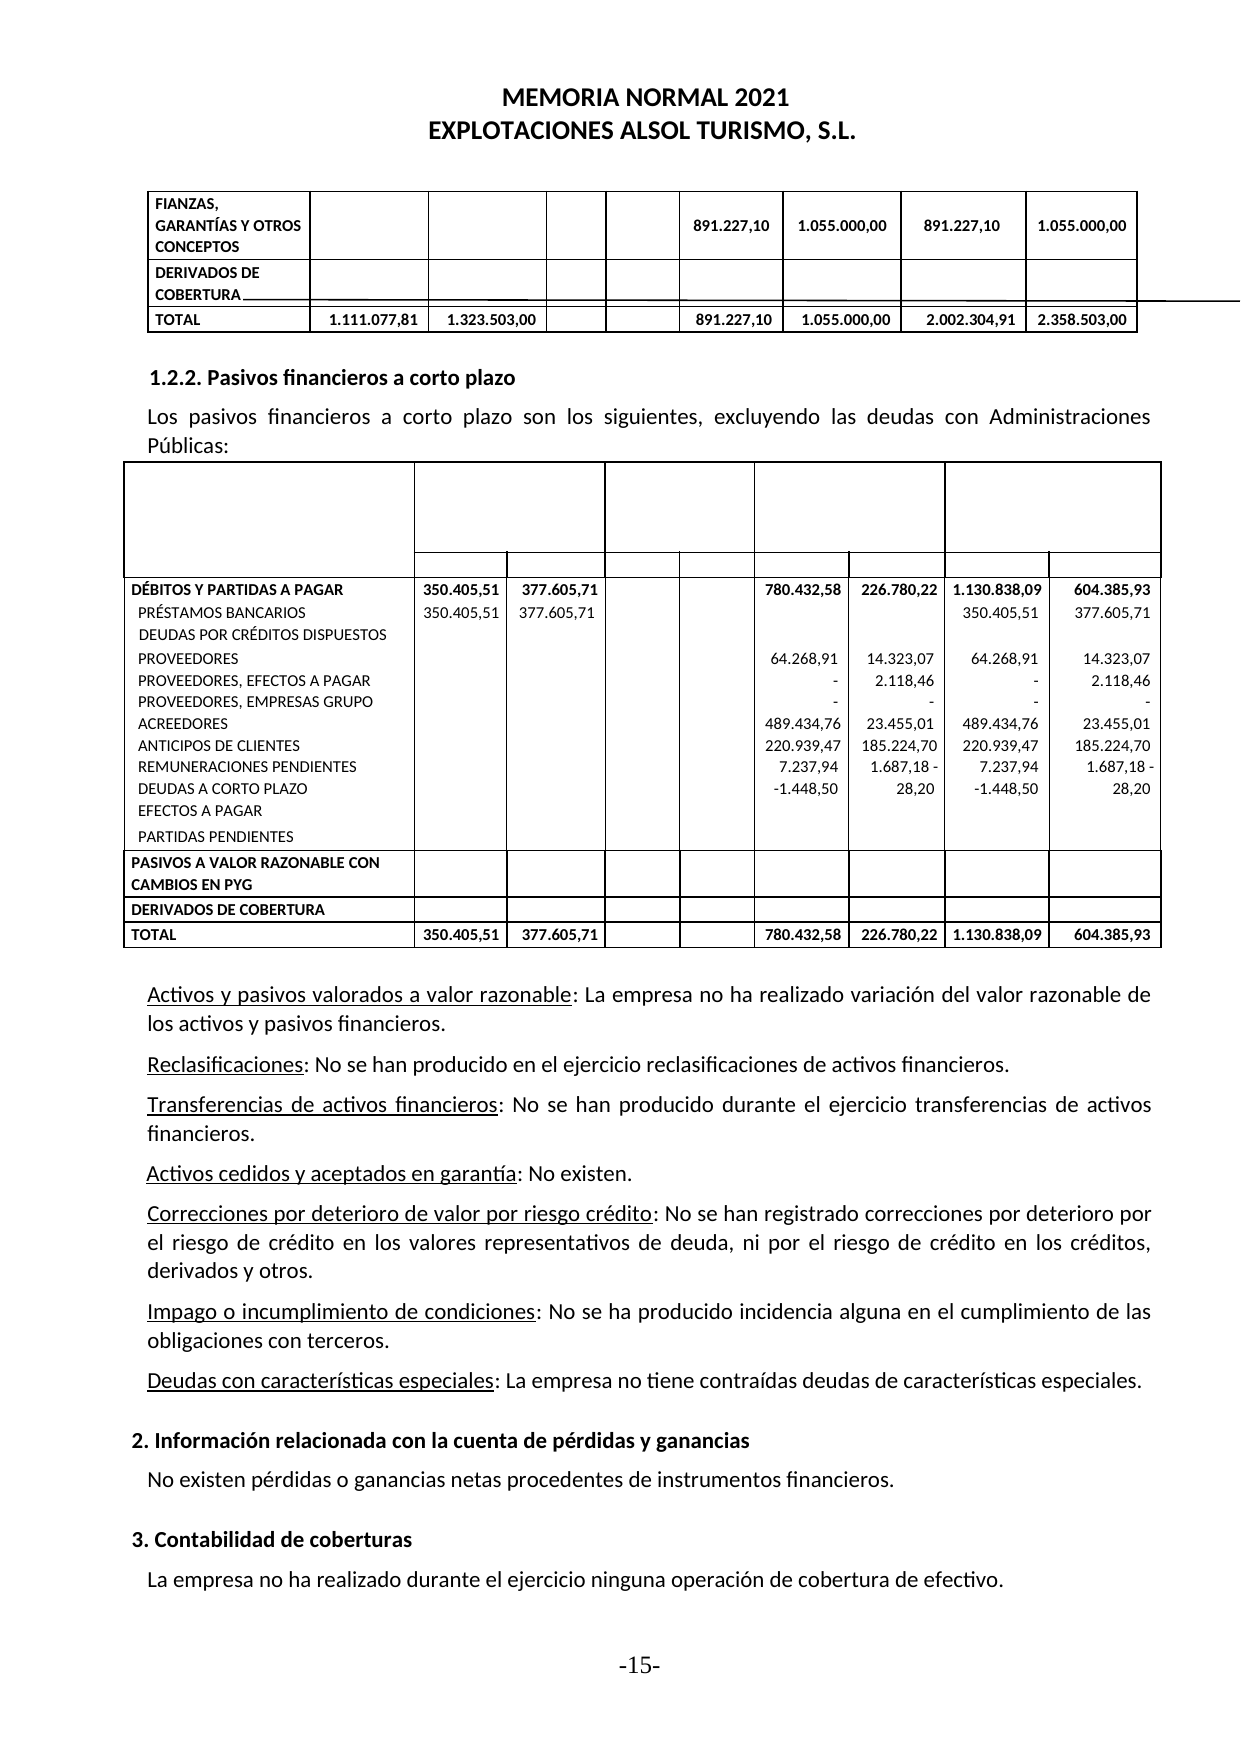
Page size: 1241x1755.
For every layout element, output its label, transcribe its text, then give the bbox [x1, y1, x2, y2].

table_cell [1027, 302, 1136, 306]
table_cell [311, 192, 428, 259]
text Deudas con características especiales: La empresa no tiene contraídas deudas de características especiales. [147, 1366, 1153, 1394]
text Activos cedidos y aceptados en garantía: No existen. [146, 1159, 1153, 1187]
table_cell 1.111.077,81 [311, 307, 428, 331]
table_cell 2020 [680, 553, 754, 577]
table_cell 1.323.503,00 [429, 307, 546, 331]
table_cell DERIVADOS DE COBERTURA [125, 898, 414, 921]
table_cell [850, 851, 944, 896]
table_cell 2020 [508, 553, 604, 577]
table_cell [849, 601, 944, 647]
table_cell [1050, 851, 1160, 896]
table_cell [607, 307, 679, 331]
table_cell 226.780,22 [849, 578, 944, 601]
table_cell 350.405,51 [415, 601, 506, 647]
table_cell 891.227,10 [902, 192, 1025, 259]
text Impago o incumplimiento de condiciones: No se ha producido incidencia alguna en el cumplimiento de las obligaciones con terceros. [147, 1297, 1153, 1354]
table_cell 1.130.838,09 [945, 578, 1049, 601]
table_cell 350.405,51 [415, 923, 506, 946]
table_cell 14.323,07 2.118,46 - 23.455,01 185.224,70 1.687,18 -28,20 [1050, 647, 1160, 850]
table_cell [606, 898, 679, 921]
text Correcciones por deterioro de valor por riesgo crédito: No se han registrado correcciones por deterioro por el riesgo de crédito en los valores representativos de deuda, ni por el riesgo de crédito en los créditos, derivados y otros. [147, 1199, 1153, 1285]
table_cell 350.405,51 [945, 601, 1049, 647]
table_cell 2020 [850, 553, 944, 577]
table_cell 2020 [1050, 553, 1160, 577]
table_cell [755, 601, 848, 647]
table_cell [606, 601, 679, 647]
table_cell 2021 [946, 553, 1048, 577]
table_header DERIVADOS Y OTROS [755, 463, 944, 551]
table_cell [946, 851, 1048, 896]
text No existen pérdidas o ganancias netas procedentes de instrumentos financieros. [147, 1465, 1153, 1493]
table_cell TOTAL [125, 923, 414, 946]
table_cell [547, 301, 605, 306]
table_cell PROVEEDORES PROVEEDORES, EFECTOS A PAGAR PROVEEDORES, EMPRESAS GRUPO ACREEDORES ANTICIPOS DE CLIENTES REMUNERACIONES PENDIENTES DEUDAS A CORTO PLAZO EFECTOS A PAGAR PARTIDAS PENDIENTES [125, 647, 414, 850]
table_cell [1027, 260, 1136, 300]
table_cell [680, 260, 782, 299]
table_cell [784, 302, 900, 306]
table_cell [755, 851, 848, 896]
table_cell FIANZAS, GARANTÍAS Y OTROS CONCEPTOS [149, 192, 309, 259]
table_cell 604.385,93 [1050, 578, 1160, 601]
table_cell 2.002.304,91 [902, 307, 1025, 331]
table_cell 64.268,91 - - 489.434,76 220.939,47 7.237,94 -1.448,50 [755, 647, 848, 850]
table_cell [946, 898, 1048, 921]
table_cell 377.605,71 [1050, 601, 1160, 647]
table_cell [415, 647, 506, 850]
table_cell 891.227,10 [680, 307, 782, 331]
table_cell [607, 260, 679, 299]
table_cell [902, 260, 1025, 300]
table_cell PASIVOS A VALOR RAZONABLE CON CAMBIOS EN PYG [125, 851, 414, 896]
table_cell 780.432,58 [755, 923, 848, 946]
list Contabilidad de coberturas [131, 1525, 1153, 1553]
table_cell [902, 302, 1025, 306]
text Los pasivos financieros a corto plazo son los siguientes, excluyendo las deudas con Administraciones Públicas: [147, 402, 1153, 459]
text La empresa no ha realizado durante el ejercicio ninguna operación de cobertura de efectivo. [147, 1565, 1153, 1593]
table_cell 377.605,71 [508, 923, 604, 946]
table_cell [415, 898, 506, 921]
table_cell 2021 [606, 553, 679, 577]
text Activos y pasivos valorados a valor razonable: La empresa no ha realizado variación del valor razonable de los activos y pasivos financieros. [147, 981, 1153, 1037]
table_cell 604.385,93 [1050, 923, 1160, 946]
table_cell DÉBITOS Y PARTIDAS A PAGAR [125, 578, 414, 601]
table_cell [681, 898, 754, 921]
table_cell [680, 302, 782, 306]
table_cell 377.605,71 [507, 601, 605, 647]
table_cell [547, 307, 605, 331]
table_cell [508, 898, 604, 921]
table_cell [1050, 898, 1160, 921]
table_cell PRÉSTAMOS BANCARIOS DEUDAS POR CRÉDITOS DISPUESTOS [125, 601, 414, 647]
table_cell [680, 601, 754, 647]
table_cell 1.055.000,00 [784, 192, 900, 259]
table_cell [311, 260, 428, 299]
table_cell 1.055.000,00 [784, 307, 900, 331]
table_header DEUDAS CON ENTIDADES DE CRÉDITO [415, 463, 604, 551]
table_header TOTAL [946, 463, 1160, 551]
table_cell [429, 192, 546, 259]
table_cell [547, 192, 605, 259]
text Reclasificaciones: No se han producido en el ejercicio reclasificaciones de activos financieros. [147, 1050, 1153, 1078]
table_header OBLIGACIONES Y OTROS VALORES NEGOCIABLES [606, 463, 754, 551]
table_cell [680, 578, 754, 601]
table_cell 2021 [415, 553, 506, 577]
table_cell [606, 851, 679, 896]
table_cell [606, 923, 679, 946]
table_cell 2.358.503,00 [1027, 307, 1136, 331]
table_cell [784, 260, 900, 299]
table_cell [680, 647, 754, 850]
table_cell 1.055.000,00 [1027, 192, 1136, 259]
table_cell 891.227,10 [680, 192, 782, 259]
table_cell [606, 647, 679, 850]
table_cell [311, 301, 428, 306]
table_cell [429, 301, 546, 306]
table_cell 64.268,91 - - 489.434,76 220.939,47 7.237,94 -1.448,50 [945, 647, 1049, 850]
table_cell [508, 851, 604, 896]
table_cell [681, 851, 754, 896]
table_cell [606, 578, 679, 601]
table_cell 14.323,07 2.118,46 - 23.455,01 185.224,70 1.687,18 -28,20 [849, 647, 944, 850]
table_cell 2021 [755, 553, 848, 577]
table_cell [507, 647, 605, 850]
table_cell DERIVADOS DE COBERTURA [149, 260, 309, 306]
table_cell [681, 923, 754, 946]
table_cell [415, 851, 506, 896]
table_cell [547, 260, 605, 299]
table_cell 226.780,22 [850, 923, 944, 946]
table_cell 350.405,51 [415, 578, 506, 601]
table_cell [755, 898, 848, 921]
table_cell TOTAL [149, 307, 309, 331]
list Información relacionada con la cuenta de pérdidas y ganancias [131, 1426, 1153, 1454]
subtitle 1.2.2. Pasivos financieros a corto plazo [149, 363, 1153, 391]
table_cell [607, 301, 679, 306]
table_cell [429, 260, 546, 299]
text Transferencias de activos financieros: No se han producido durante el ejercicio transferencias de activos financieros. [147, 1090, 1153, 1147]
table_header TOTAL PASIVOS FINANCIEROS A CORTO PLAZO [125, 463, 414, 577]
table_cell 377.605,71 [507, 578, 605, 601]
table_cell [607, 192, 679, 259]
table_cell 1.130.838,09 [946, 923, 1048, 946]
table_cell 780.432,58 [755, 578, 848, 601]
table_cell [850, 898, 944, 921]
